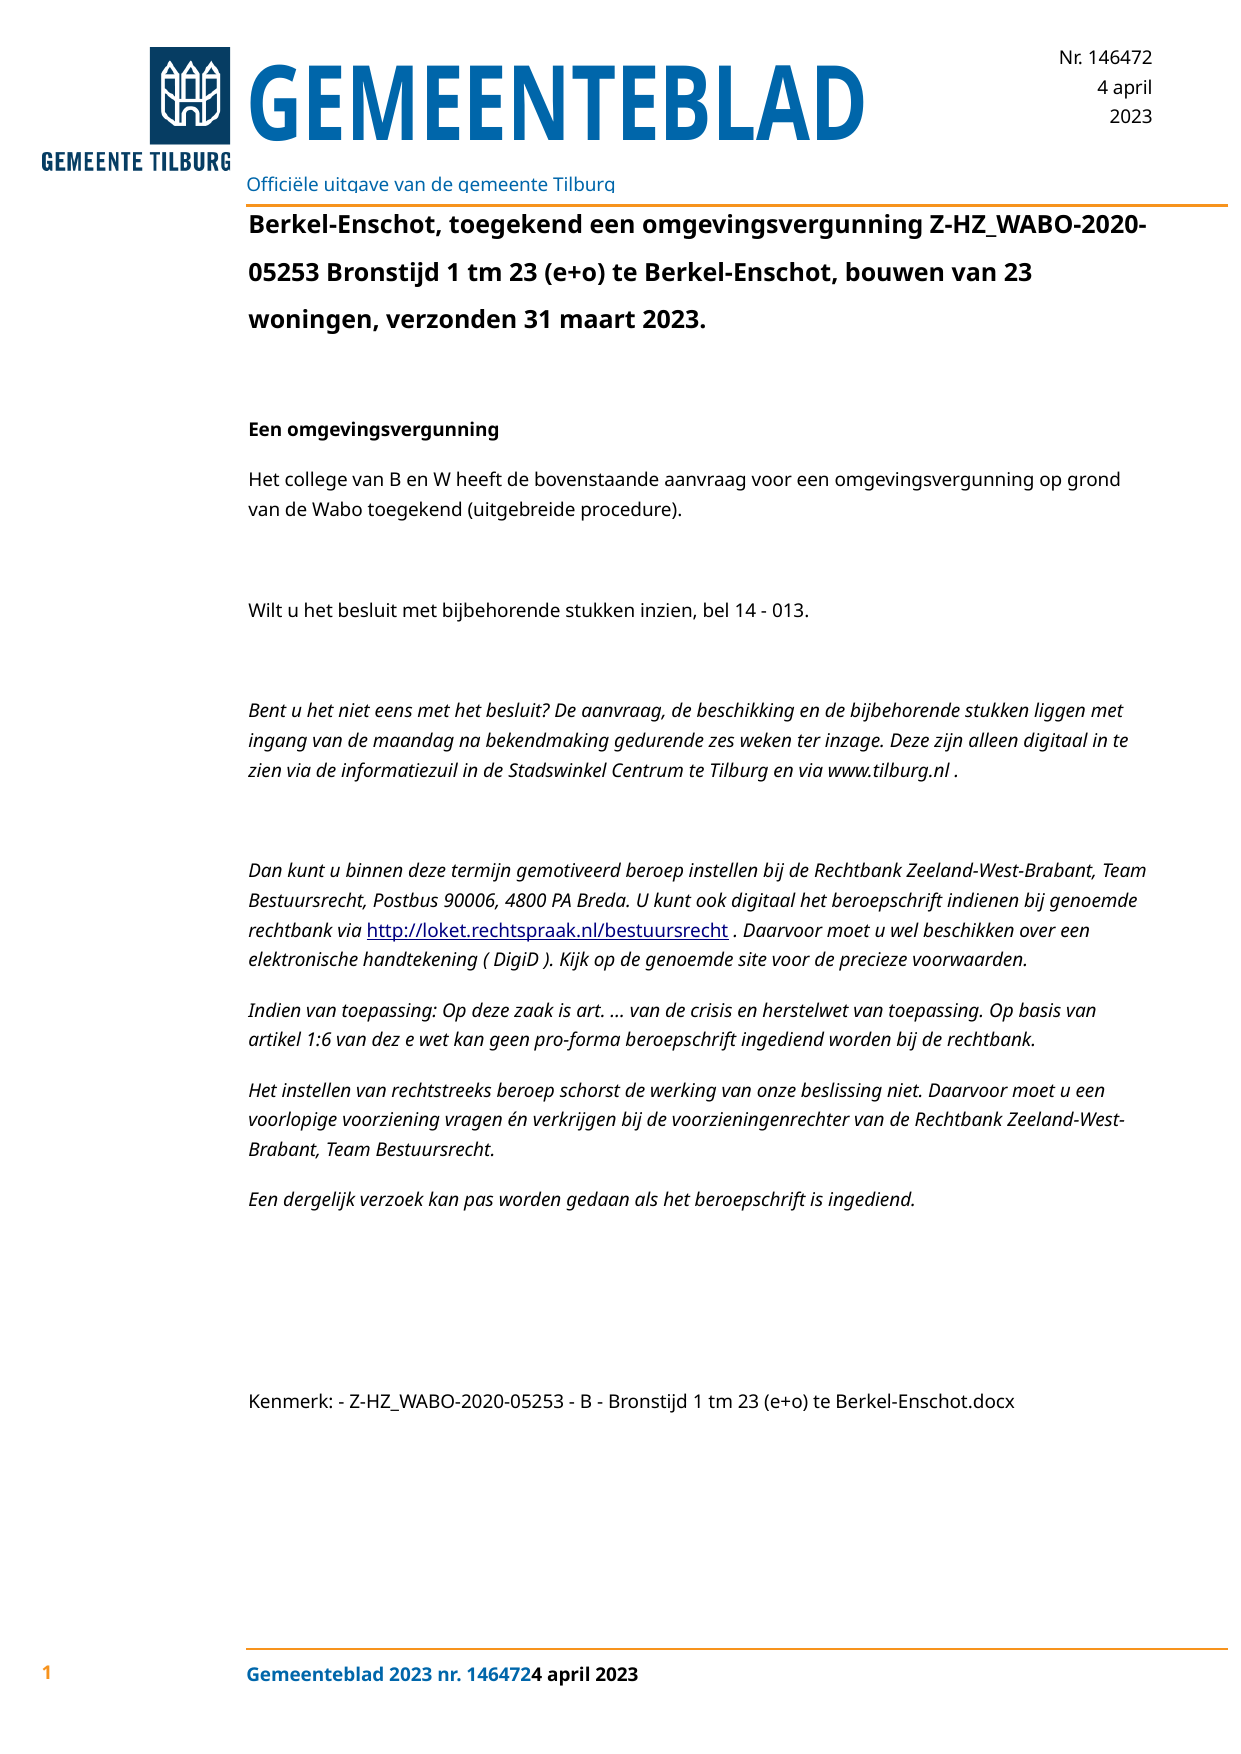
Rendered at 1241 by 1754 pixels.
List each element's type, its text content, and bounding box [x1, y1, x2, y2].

text Het instellen van rechtstreeks beroep schorst de werking van onze beslissing niet. Daarvoor moet u een voorlopige voorziening vragen én verkrijgen bij de voorzieningenrechter van de Rechtbank Zeeland-West-Brabant, Team Bestuursrecht. [248, 1077, 1152, 1162]
text Wilt u het besluit met bijbehorende stukken inzien, bel 14 - 013. [248, 597, 1152, 622]
picture [41, 47, 231, 172]
text Het college van B en W heeft de bovenstaande aanvraag voor een omgevingsvergunning op grond van de Wabo toegekend (uitgebreide procedure). [248, 466, 1152, 522]
text Bent u het niet eens met het besluit? De aanvraag, de beschikking en de bijbehorende stukken liggen met ingang van de maandag na bekendmaking gedurende zes weken ter inzage. Deze zijn alleen digitaal in te zien via de informatiezuil in de Stadswinkel Centrum te Tilburg en via www.tilburg.nl . [248, 698, 1152, 782]
text Berkel-Enschot, toegekend een omgevingsvergunning Z-HZ_WABO-2020-05253 Bronstijd 1 tm 23 (e+o) te Berkel-Enschot, bouwen van 23 woningen, verzonden 31 maart 2023. [248, 207, 1152, 336]
text Een omgevingsvergunning [248, 416, 1152, 442]
text Een dergelijk verzoek kan pas worden gedaan als het beroepschrift is ingediend. [248, 1186, 1152, 1212]
text Kenmerk: - Z-HZ_WABO-2020-05253 - B - Bronstijd 1 tm 23 (e+o) te Berkel-Enschot.docx [248, 1388, 1152, 1414]
text Dan kunt u binnen deze termijn gemotiveerd beroep instellen bij de Rechtbank Zeeland-West-Brabant, Team Bestuursrecht, Postbus 90006, 4800 PA Breda. U kunt ook digitaal het beroepschrift indienen bij genoemde rechtbank via http://loket.rechtspraak.nl/bestuursrecht . Daarvoor moet u wel beschikken over een elektronische handtekening ( DigiD ). Kijk op de genoemde site voor de precieze voorwaarden. [248, 858, 1152, 972]
text Indien van toepassing: Op deze zaak is art. … van de crisis en herstelwet van toepassing. Op basis van artikel 1:6 van dez e wet kan geen pro-forma beroepschrift ingediend worden bij de rechtbank. [248, 997, 1152, 1052]
